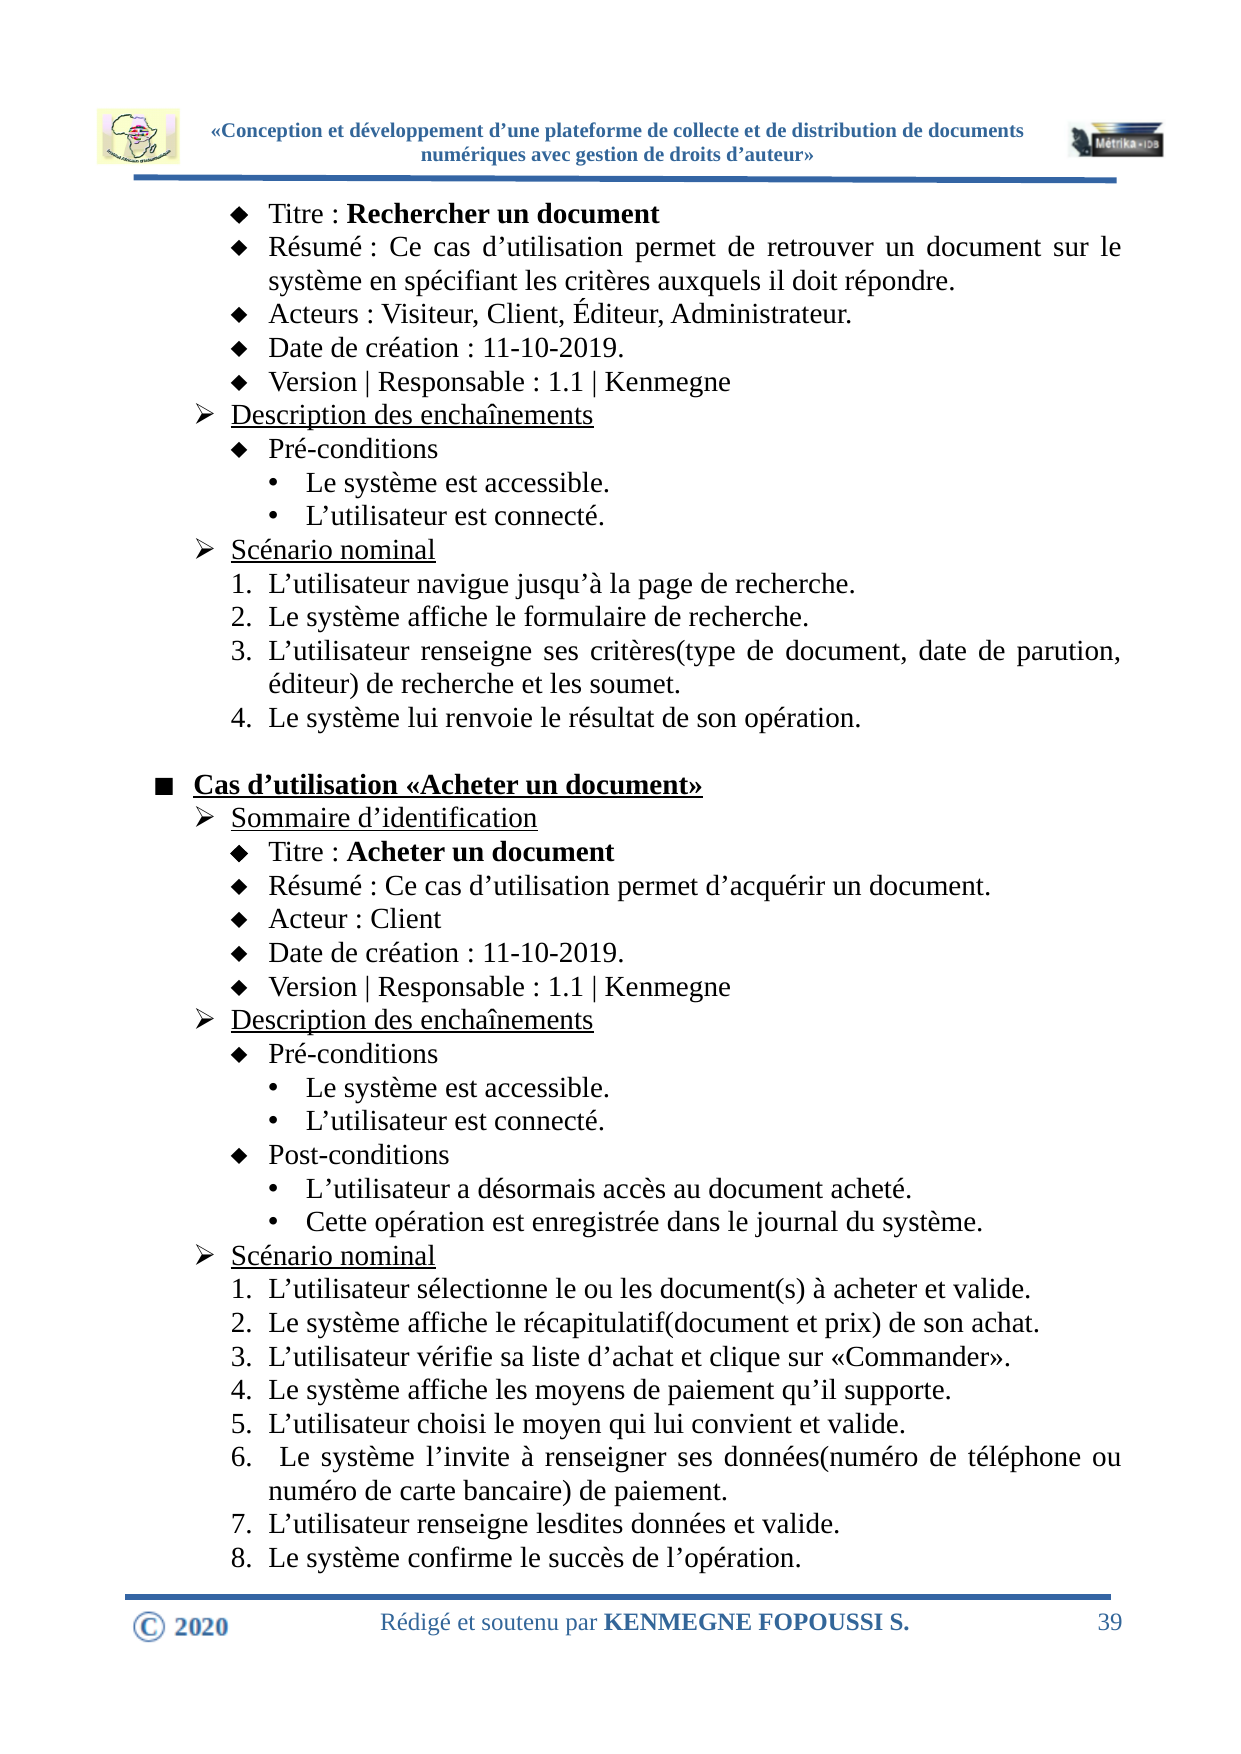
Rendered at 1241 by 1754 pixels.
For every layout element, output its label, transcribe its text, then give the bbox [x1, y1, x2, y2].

list Acteurs : Visiteur, Client, Éditeur, Administrateur. [231, 297, 1122, 330]
list Cas d’utilisation «Acheter un document» [156, 767, 1122, 801]
list Le système affiche les moyens de paiement qu’il supporte. [231, 1372, 1122, 1406]
list Version | Responsable : 1.1 | Kenmegne [231, 969, 1122, 1002]
list L’utilisateur sélectionne le ou les document(s) à acheter et valide. [231, 1272, 1122, 1305]
list Description des enchaînements [193, 1002, 1122, 1036]
picture [1063, 116, 1168, 160]
list Post-conditions [231, 1137, 1122, 1171]
list Date de création : 11-10-2019. [231, 935, 1122, 969]
list Le système affiche le formulaire de recherche. [231, 599, 1122, 633]
list Résumé : Ce cas d’utilisation permet d’acquérir un document. [231, 868, 1122, 902]
list L’utilisateur est connecté. [268, 1103, 1122, 1137]
list Résumé : Ce cas d’utilisation permet de retrouver un document sur le système en spécifiant les critères auxquels il doit répondre. [231, 229, 1122, 297]
list Le système est accessible. [268, 1070, 1122, 1103]
list Le système confirme le succès de l’opération. [231, 1540, 1122, 1573]
list L’utilisateur renseigne ses critères(type de document, date de parution, éditeur) de recherche et les soumet. [231, 633, 1122, 700]
list Titre : Acheter un document [231, 834, 1122, 868]
list Le système l’invite à renseigner ses données(numéro de téléphone ou numéro de carte bancaire) de paiement. [231, 1439, 1122, 1506]
list Sommaire d’identification [193, 801, 1122, 834]
list Le système lui renvoie le résultat de son opération. [231, 700, 1122, 733]
list Scénario nominal [193, 532, 1122, 566]
list Version | Responsable : 1.1 | Kenmegne [231, 364, 1122, 397]
list Titre : Rechercher un document [231, 196, 1122, 229]
list L’utilisateur choisi le moyen qui lui convient et valide. [231, 1406, 1122, 1439]
list L’utilisateur vérifie sa liste d’achat et clique sur «Commander». [231, 1339, 1122, 1372]
list Le système affiche le récapitulatif(document et prix) de son achat. [231, 1305, 1122, 1339]
list Le système est accessible. [268, 465, 1122, 498]
list L’utilisateur navigue jusqu’à la page de recherche. [231, 566, 1122, 599]
picture [126, 1604, 231, 1647]
list Acteur : Client [231, 902, 1122, 935]
list L’utilisateur est connecté. [268, 498, 1122, 532]
list L’utilisateur a désormais accès au document acheté. [268, 1171, 1122, 1204]
list Pré-conditions [231, 1036, 1122, 1070]
list Pré-conditions [231, 431, 1122, 465]
picture [95, 107, 182, 166]
list Cette opération est enregistrée dans le journal du système. [268, 1204, 1122, 1238]
list Description des enchaînements [193, 397, 1122, 431]
list Scénario nominal [193, 1238, 1122, 1272]
list L’utilisateur renseigne lesdites données et valide. [231, 1506, 1122, 1540]
list Date de création : 11-10-2019. [231, 330, 1122, 364]
